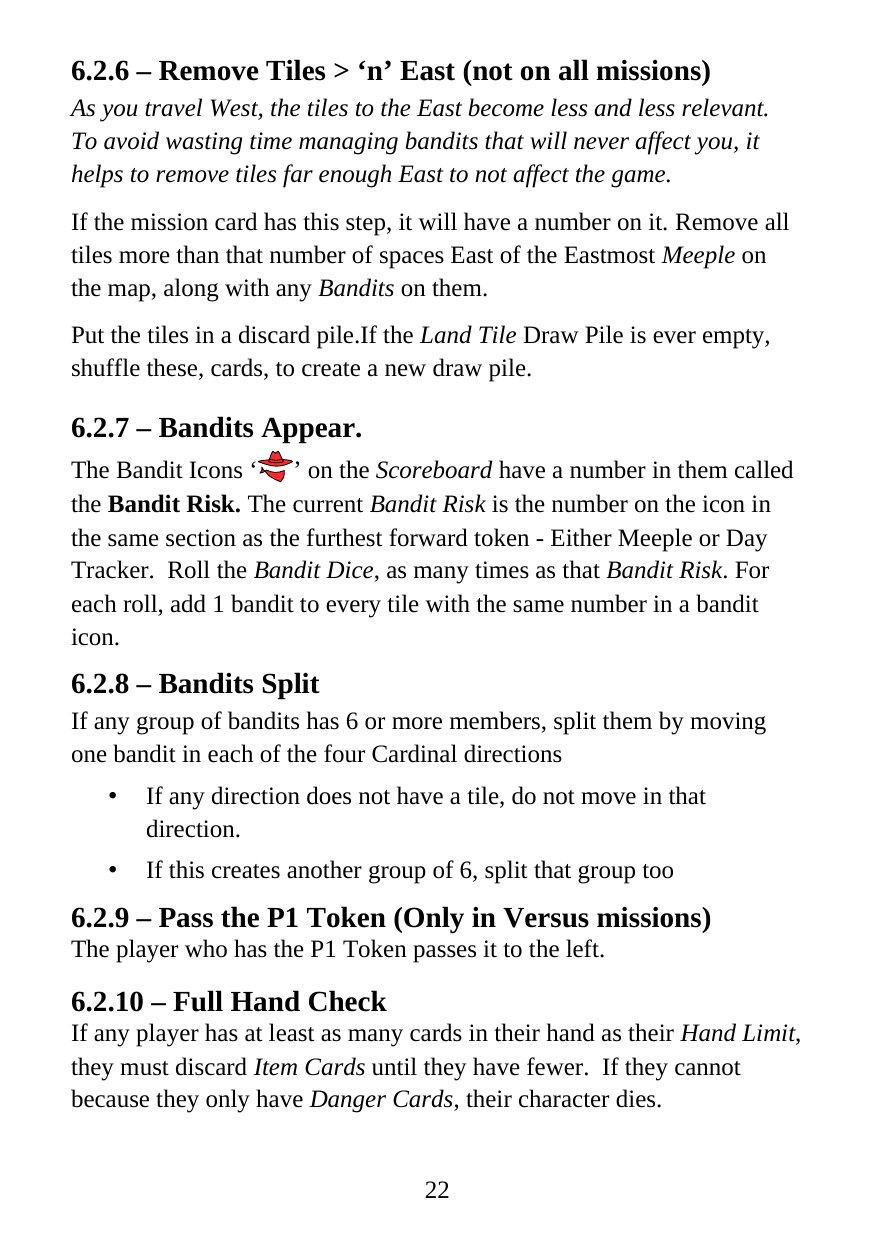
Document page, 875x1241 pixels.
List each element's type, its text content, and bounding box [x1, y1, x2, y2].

list If this creates another group of 6, split that group too [108, 856, 803, 884]
text As you travel West, the tiles to the East become less and less relevant. To avoid wasting time managing bandits that will never affect you, it helps to remove tiles far enough East to not affect the game. [71, 93, 803, 188]
list If any direction does not have a tile, do not move in that direction. [108, 781, 803, 843]
subtitle 6.2.10 – Full Hand Check [71, 984, 803, 1018]
subtitle 6.2.7 – Bandits Appear. [71, 410, 803, 443]
text If any group of bandits has 6 or more members, split them by moving one bandit in each of the four Cardinal directions [71, 706, 803, 768]
text Put the tiles in a discard pile.If the Land Tile Draw Pile is ever empty, shuffle these, cards, to create a new draw pile. [71, 321, 803, 382]
text The player who has the P1 Token passes it to the left. [71, 934, 803, 963]
subtitle 6.2.8 – Bandits Split [71, 666, 803, 699]
text If any player has at least as many cards in their hand as their Hand Limit, they must discard Item Cards until they have fewer. If they cannot because they only have Danger Cards, their character dies. [71, 1018, 803, 1113]
subtitle 6.2.6 – Remove Tiles > ‘n’ East (not on all missions) [71, 53, 803, 87]
subtitle 6.2.9 – Pass the P1 Token (Only in Versus missions) [71, 900, 803, 933]
text If the mission card has this step, it will have a number on it. Remove all tiles more than that number of spaces East of the Eastmost Meeple on the map, along with any Bandits on them. [71, 207, 803, 302]
text The Bandit Icons ‘’ on the Scoreboard have a number in them called the Bandit Risk. The current Bandit Risk is the number on the icon in the same section as the furthest forward token - Either Meeple or Day Tracker. Roll the Bandit Dice, as many times as that Bandit Risk. For each roll, add 1 bandit to every tile with the same number in a bandit icon. [71, 450, 803, 650]
